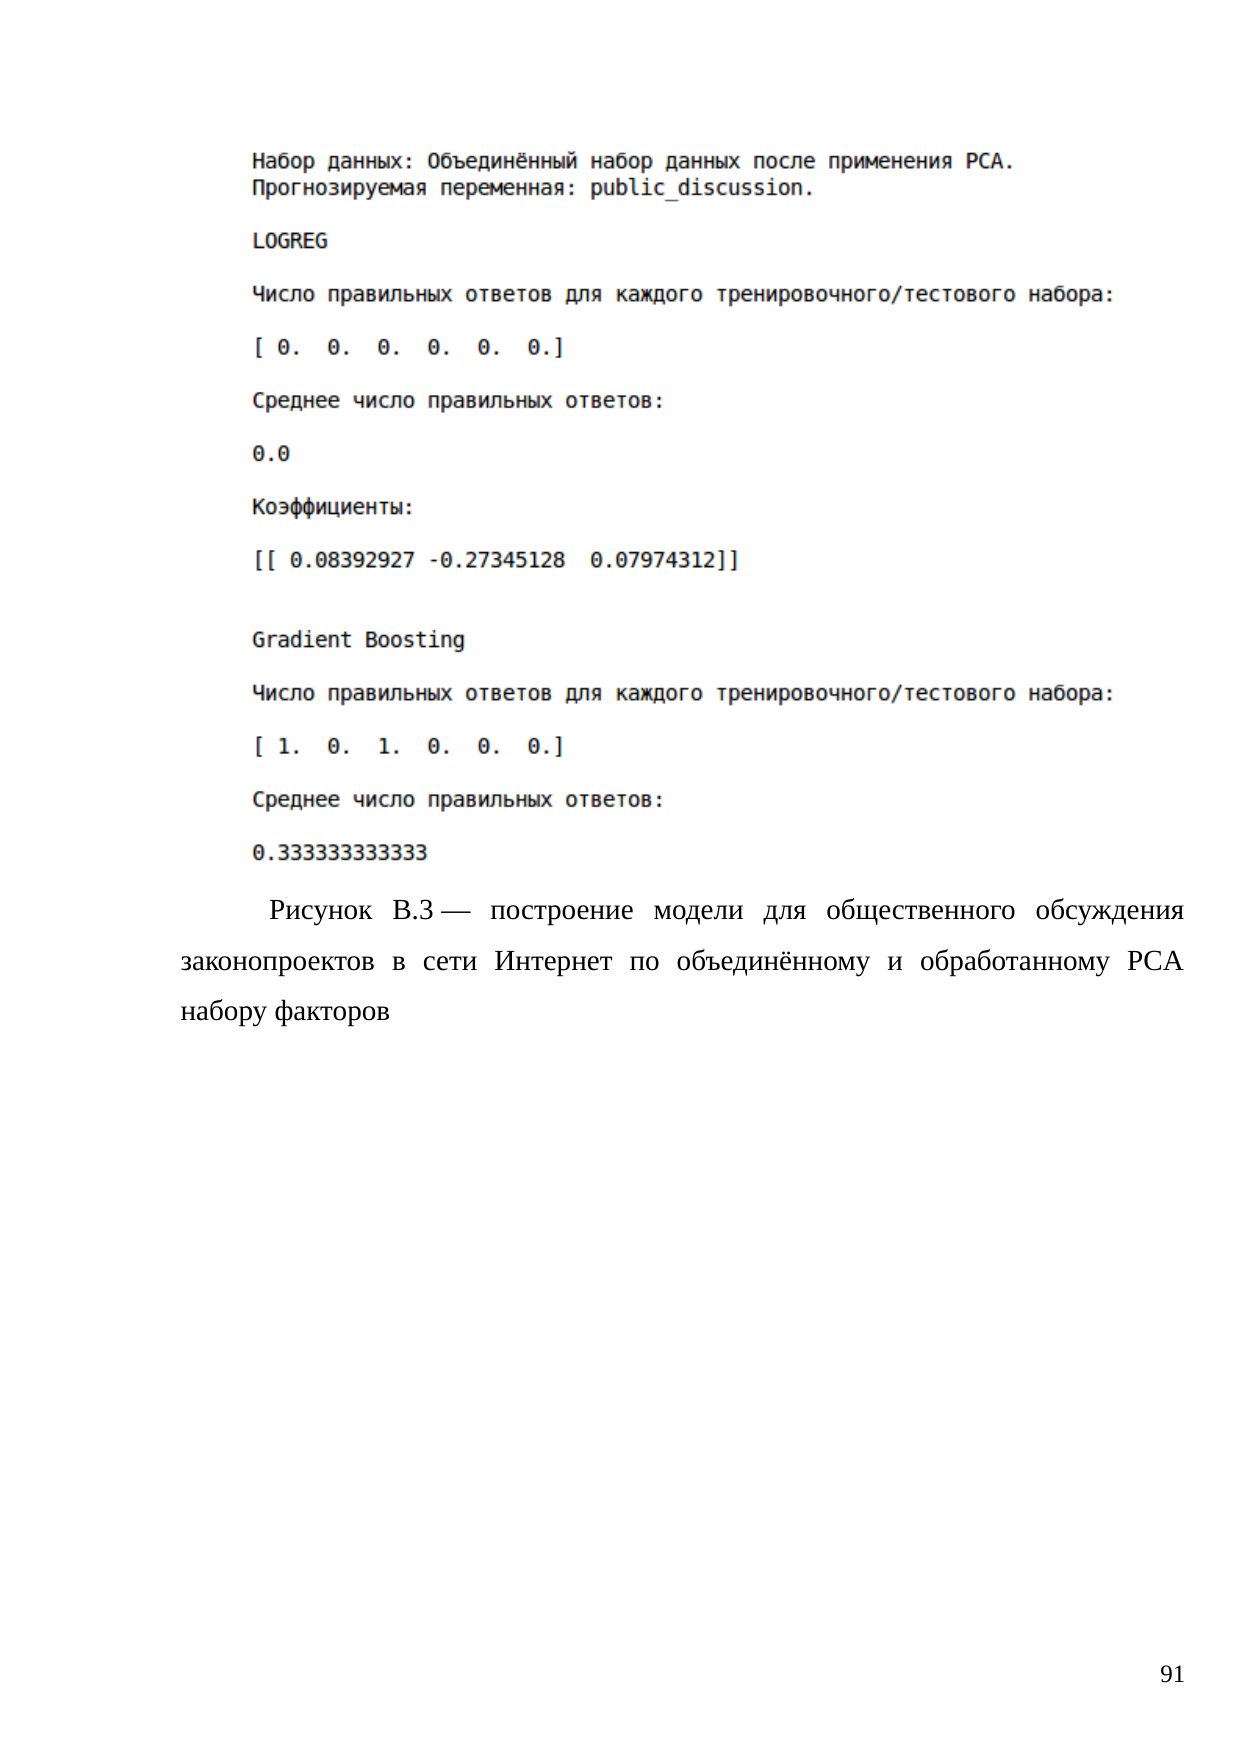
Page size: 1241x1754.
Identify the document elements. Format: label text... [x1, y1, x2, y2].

picture [243, 139, 1122, 876]
text Рисунок В.3 — построение модели для общественного обсуждения законопроектов в сети Интернет по объединённому и обработанному PCA набору факторов [180, 876, 1185, 1027]
